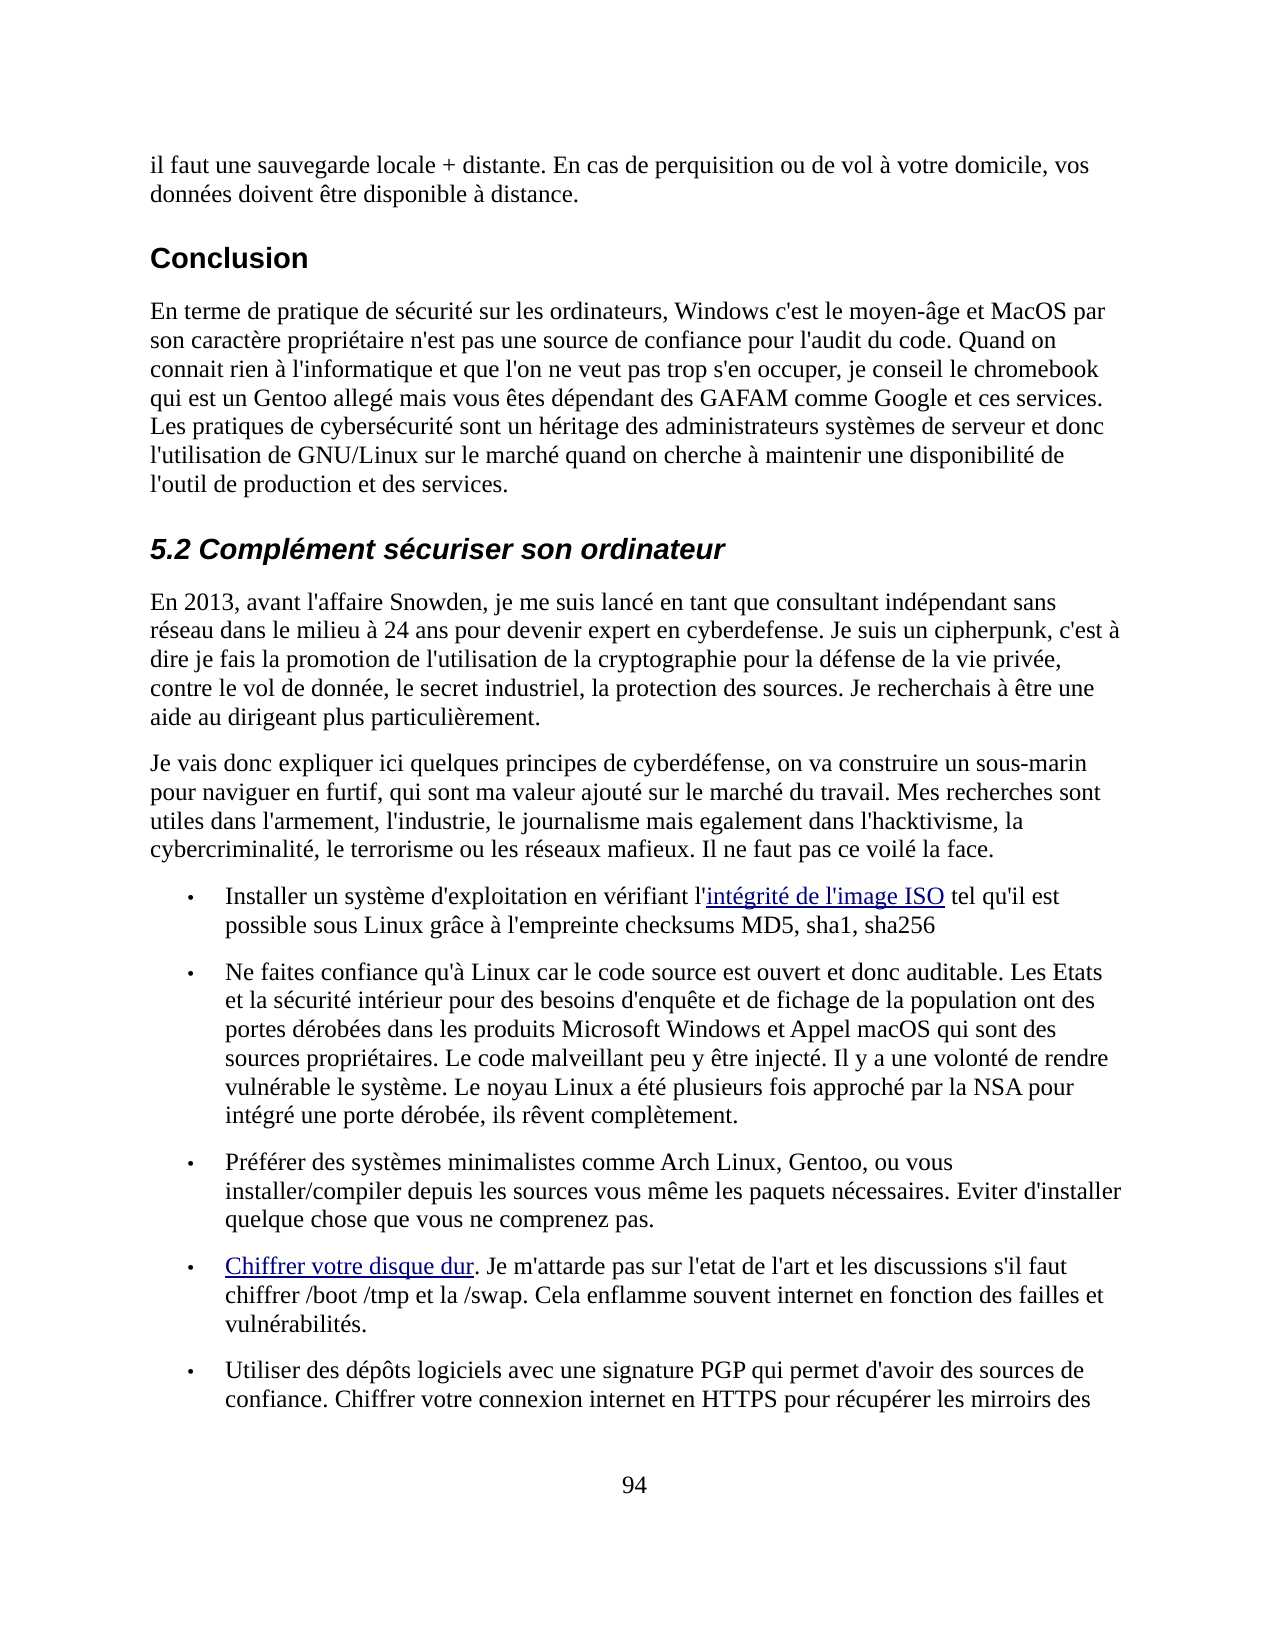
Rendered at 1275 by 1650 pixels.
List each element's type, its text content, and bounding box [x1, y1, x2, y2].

list Préférer des systèmes minimalistes comme Arch Linux, Gentoo, ou vous installer/compiler depuis les sources vous même les paquets nécessaires. Eviter d'installer quelque chose que vous ne comprenez pas. [187, 1147, 1125, 1233]
text En 2013, avant l'affaire Snowden, je me suis lancé en tant que consultant indépendant sans réseau dans le milieu à 24 ans pour devenir expert en cyberdefense. Je suis un cipherpunk, c'est à dire je fais la promotion de l'utilisation de la cryptographie pour la défense de la vie privée, contre le vol de donnée, le secret industriel, la protection des sources. Je recherchais à être une aide au dirigeant plus particulièrement. [150, 587, 1125, 730]
list Installer un système d'exploitation en vérifiant l'intégrité de l'image ISO tel qu'il est possible sous Linux grâce à l'empreinte checksums MD5, sha1, sha256 [187, 881, 1125, 939]
list Chiffrer votre disque dur. Je m'attarde pas sur l'etat de l'art et les discussions s'il faut chiffrer /boot /tmp et la /swap. Cela enflamme souvent internet en fonction des failles et vulnérabilités. [187, 1251, 1125, 1337]
subtitle Conclusion [150, 241, 1125, 275]
subtitle 5.2 Complément sécuriser son ordinateur [150, 532, 1125, 565]
text En terme de pratique de sécurité sur les ordinateurs, Windows c'est le moyen-âge et MacOS par son caractère propriétaire n'est pas une source de confiance pour l'audit du code. Quand on connait rien à l'informatique et que l'on ne veut pas trop s'en occuper, je conseil le chromebook qui est un Gentoo allegé mais vous êtes dépendant des GAFAM comme Google et ces services. Les pratiques de cybersécurité sont un héritage des administrateurs systèmes de serveur et donc l'utilisation de GNU/Linux sur le marché quand on cherche à maintenir une disponibilité de l'outil de production et des services. [150, 296, 1125, 498]
list Ne faites confiance qu'à Linux car le code source est ouvert et donc auditable. Les Etats et la sécurité intérieur pour des besoins d'enquête et de fichage de la population ont des portes dérobées dans les produits Microsoft Windows et Appel macOS qui sont des sources propriétaires. Le code malveillant peu y être injecté. Il y a une volonté de rendre vulnérable le système. Le noyau Linux a été plusieurs fois approché par la NSA pour intégré une porte dérobée, ils rêvent complètement. [187, 957, 1125, 1129]
list Utiliser des dépôts logiciels avec une signature PGP qui permet d'avoir des sources de confiance. Chiffrer votre connexion internet en HTTPS pour récupérer les mirroirs des [187, 1355, 1125, 1413]
text il faut une sauvegarde locale + distante. En cas de perquisition ou de vol à votre domicile, vos données doivent être disponible à distance. [150, 150, 1125, 207]
text Je vais donc expliquer ici quelques principes de cyberdéfense, on va construire un sous-marin pour naviguer en furtif, qui sont ma valeur ajouté sur le marché du travail. Mes recherches sont utiles dans l'armement, l'industrie, le journalisme mais egalement dans l'hacktivisme, la cybercriminalité, le terrorisme ou les réseaux mafieux. Il ne faut pas ce voilé la face. [150, 748, 1125, 863]
